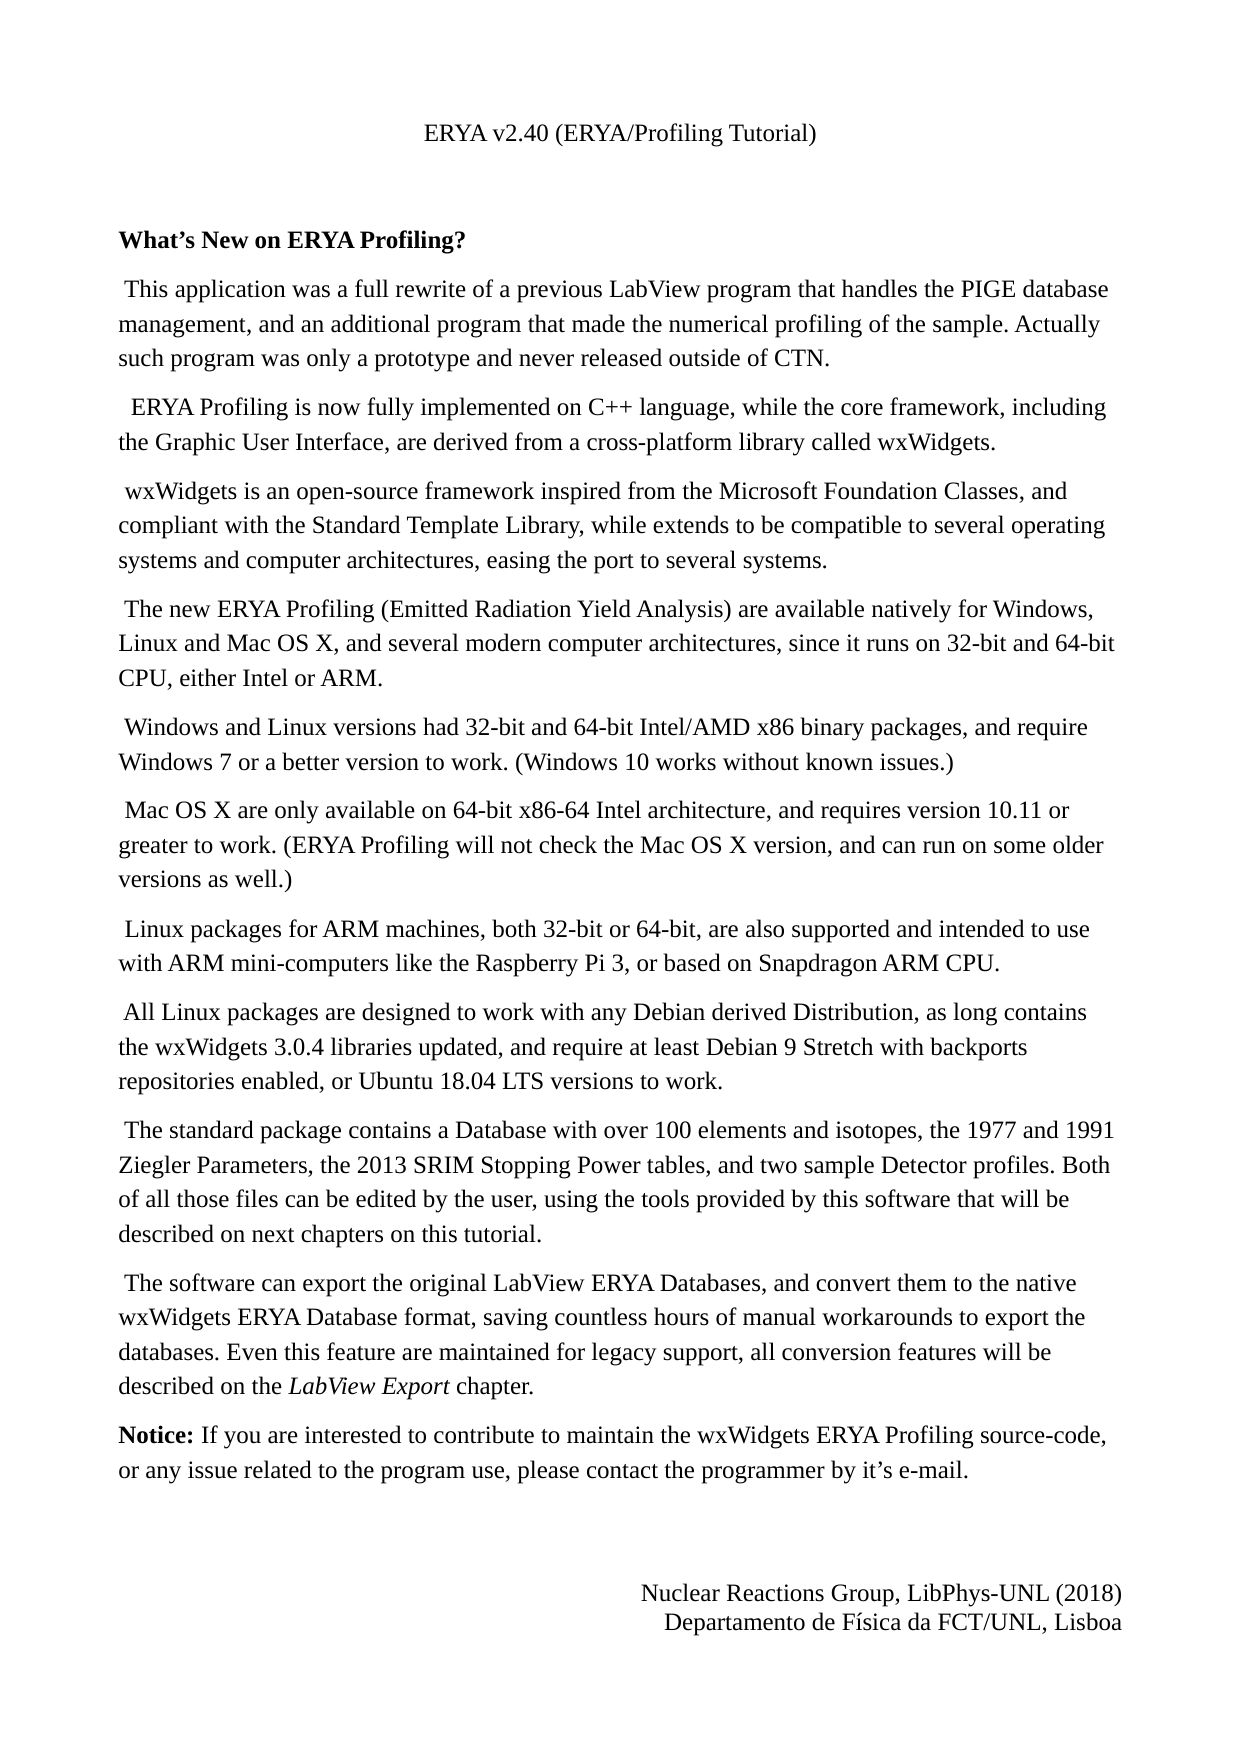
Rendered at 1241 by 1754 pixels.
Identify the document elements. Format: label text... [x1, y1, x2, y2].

text This application was a full rewrite of a previous LabView program that handles the PIGE database management, and an additional program that made the numerical profiling of the sample. Actually such program was only a prototype and never released outside of CTN. [118, 274, 1122, 372]
text What’s New on ERYA Profiling? [118, 225, 1122, 254]
text The standard package contains a Database with over 100 elements and isotopes, the 1977 and 1991 Ziegler Parameters, the 2013 SRIM Stopping Power tables, and two sample Detector profiles. Both of all those files can be edited by the user, using the tools provided by this software that will be described on next chapters on this tutorial. [118, 1115, 1122, 1247]
text All Linux packages are designed to work with any Debian derived Distribution, as long contains the wxWidgets 3.0.4 libraries updated, and require at least Debian 9 Stretch with backports repositories enabled, or Ubuntu 18.04 LTS versions to work. [118, 997, 1122, 1095]
text ERYA Profiling is now fully implemented on C++ language, while the core framework, including the Graphic User Interface, are derived from a cross-platform library called wxWidgets. [118, 392, 1122, 456]
text wxWidgets is an open-source framework inspired from the Microsoft Foundation Classes, and compliant with the Standard Template Library, while extends to be compatible to several operating systems and computer architectures, easing the port to several systems. [118, 476, 1122, 574]
text The software can export the original LabView ERYA Databases, and convert them to the native wxWidgets ERYA Database format, saving countless hours of manual workarounds to export the databases. Even this feature are maintained for legacy support, all conversion features will be described on the LabView Export chapter. [118, 1268, 1122, 1400]
text Windows and Linux versions had 32-bit and 64-bit Intel/AMD x86 binary packages, and require Windows 7 or a better version to work. (Windows 10 works without known issues.) [118, 712, 1122, 775]
text Mac OS X are only available on 64-bit x86-64 Intel architecture, and requires version 10.11 or greater to work. (ERYA Profiling will not check the Mac OS X version, and can run on some older versions as well.) [118, 796, 1122, 893]
text Notice: If you are interested to contribute to maintain the wxWidgets ERYA Profiling source-code, or any issue related to the program use, please contact the programmer by it’s e-mail. [118, 1420, 1122, 1483]
text The new ERYA Profiling (Emitted Radiation Yield Analysis) are available natively for Windows, Linux and Mac OS X, and several modern computer architectures, since it runs on 32-bit and 64-bit CPU, either Intel or ARM. [118, 594, 1122, 692]
text Linux packages for ARM machines, both 32-bit or 64-bit, are also supported and intended to use with ARM mini-computers like the Raspberry Pi 3, or based on Snapdragon ARM CPU. [118, 914, 1122, 977]
